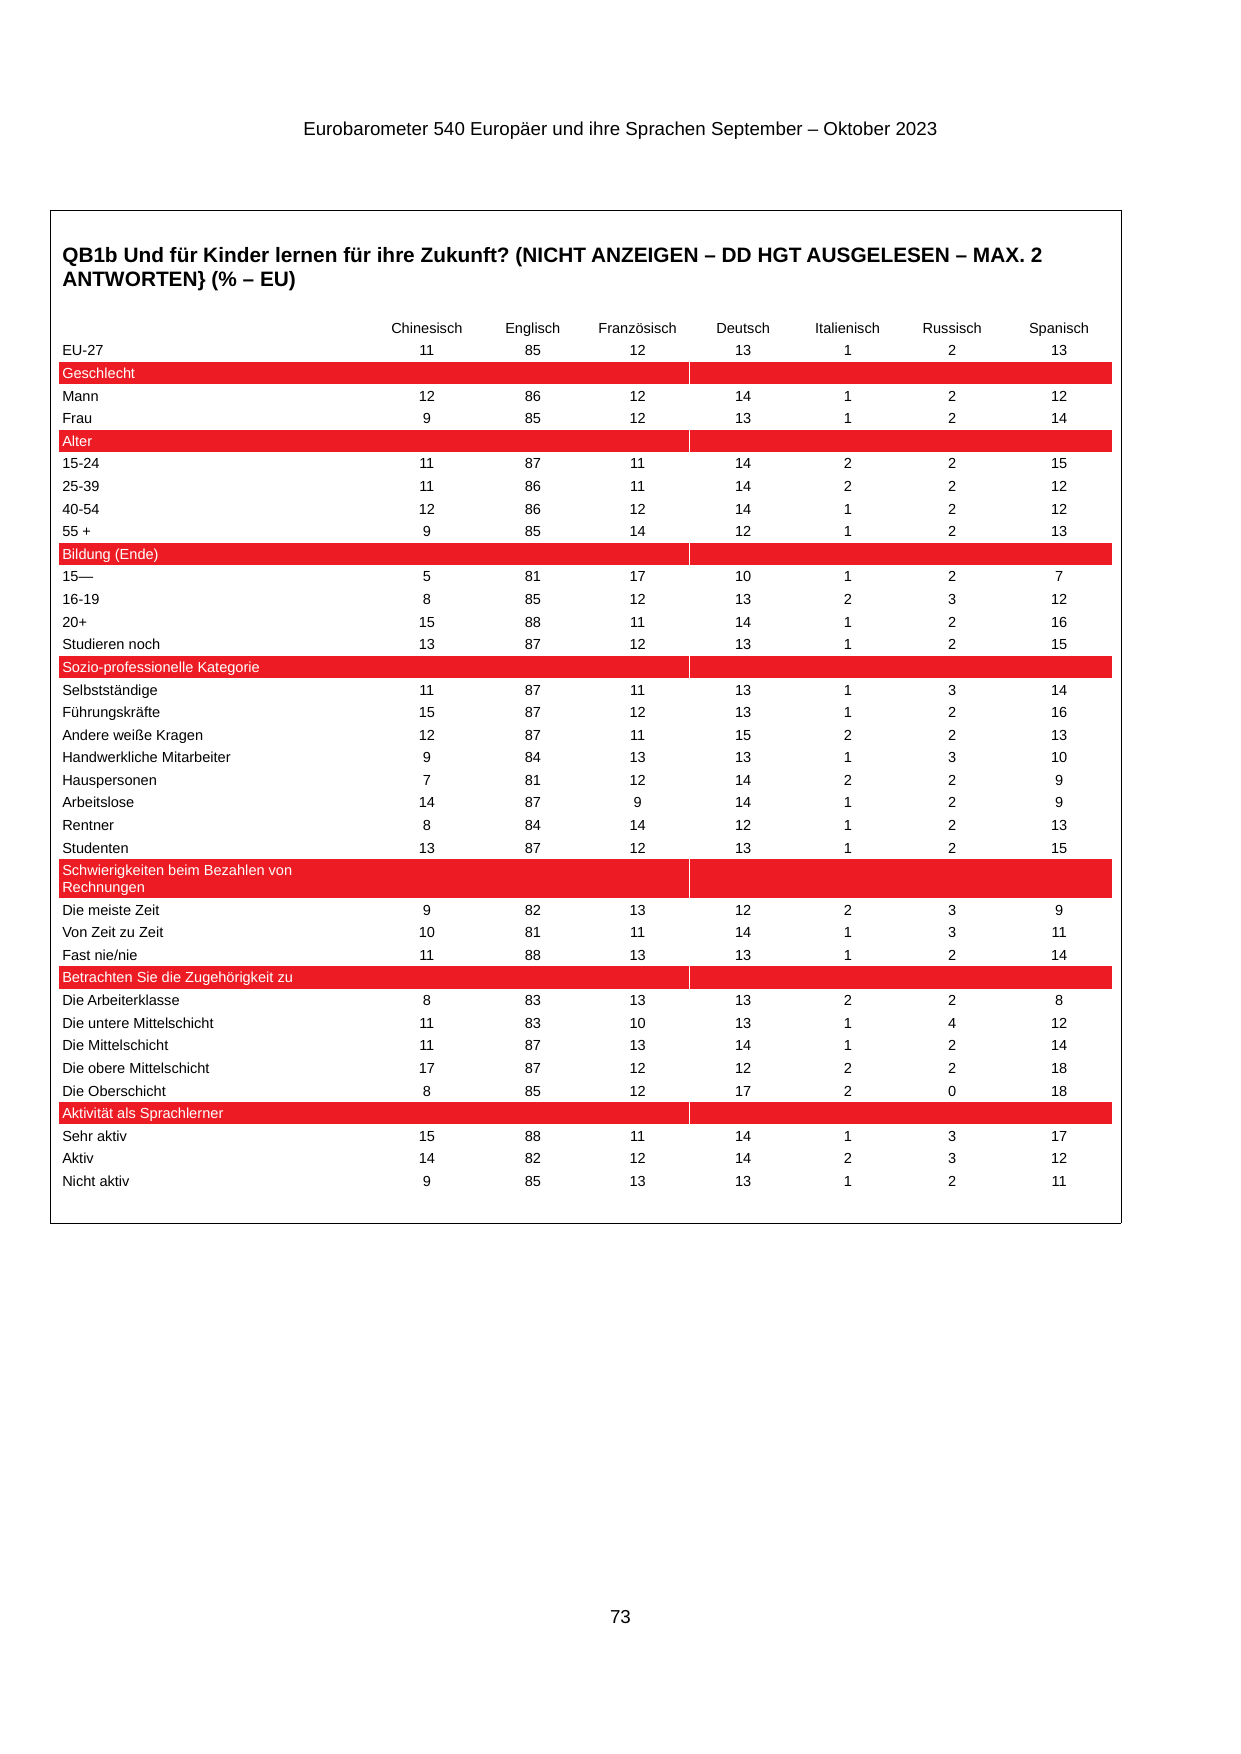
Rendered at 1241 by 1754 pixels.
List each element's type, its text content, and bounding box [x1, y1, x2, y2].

table_cell Bildung (Ende) [59, 543, 373, 565]
table_cell 85 [480, 339, 585, 362]
table_cell 16-19 [59, 588, 373, 610]
table_cell [1005, 1102, 1112, 1124]
table_cell 85 [480, 520, 585, 543]
table_cell [690, 430, 796, 452]
table_cell [1005, 362, 1112, 384]
table_cell [585, 859, 689, 898]
table_cell 87 [480, 701, 585, 723]
table_cell [690, 294, 796, 317]
table_cell Alter [59, 430, 373, 452]
table_cell 11 [1005, 921, 1112, 944]
table_cell Die meiste Zeit [59, 899, 373, 921]
table_cell 1 [796, 565, 899, 588]
table_cell 18 [1005, 1057, 1112, 1079]
table_cell 87 [480, 791, 585, 814]
table_cell [480, 1102, 585, 1124]
table_cell 14 [690, 1147, 796, 1170]
table_cell Schwierigkeiten beim Bezahlen von Rechnungen [59, 859, 373, 898]
table_cell [373, 656, 480, 678]
table_cell [585, 543, 689, 565]
table_cell 86 [480, 384, 585, 407]
table_cell Aktivität als Sprachlerner [59, 1102, 373, 1124]
table_cell 12 [585, 384, 689, 407]
table_cell 1 [796, 791, 899, 814]
table_cell 1 [796, 339, 899, 362]
table_cell 9 [585, 791, 689, 814]
table_cell 15 [373, 701, 480, 723]
table_cell 87 [480, 633, 585, 656]
table_cell 9 [1005, 769, 1112, 791]
table_cell 13 [1005, 724, 1112, 746]
table_cell 14 [690, 769, 796, 791]
table_cell 88 [480, 944, 585, 966]
table_cell 14 [690, 475, 796, 497]
table_cell Hauspersonen [59, 769, 373, 791]
table_cell 1 [796, 814, 899, 836]
table_cell [373, 1102, 480, 1124]
table_cell Rentner [59, 814, 373, 836]
table_cell 13 [585, 899, 689, 921]
table_cell 12 [585, 498, 689, 520]
table_cell 3 [899, 1125, 1005, 1147]
table_cell 13 [585, 746, 689, 769]
table_cell 2 [796, 1079, 899, 1102]
table_cell 9 [373, 520, 480, 543]
table_cell 1 [796, 746, 899, 769]
table_cell 2 [899, 989, 1005, 1011]
table_cell [1005, 966, 1112, 989]
table_cell 14 [1005, 1034, 1112, 1057]
table_cell 1 [796, 1170, 899, 1192]
table_cell 1 [796, 407, 899, 429]
table_cell 2 [899, 944, 1005, 966]
table_cell [480, 294, 585, 317]
table_cell 20+ [59, 610, 373, 633]
table_cell [585, 966, 689, 989]
table_cell 1 [796, 384, 899, 407]
table_cell Frau [59, 407, 373, 429]
table_cell 8 [1005, 989, 1112, 1011]
table_cell Studenten [59, 836, 373, 859]
table_cell 2 [796, 452, 899, 475]
table_cell 81 [480, 565, 585, 588]
table_cell Die Mittelschicht [59, 1034, 373, 1057]
table_cell 2 [899, 769, 1005, 791]
table_cell 11 [373, 339, 480, 362]
table_cell 13 [585, 989, 689, 1011]
table_cell 13 [1005, 814, 1112, 836]
table_cell 2 [899, 610, 1005, 633]
table_cell 83 [480, 989, 585, 1011]
table_cell Von Zeit zu Zeit [59, 921, 373, 944]
table_cell 2 [899, 791, 1005, 814]
table_cell 12 [585, 1079, 689, 1102]
table_cell 2 [796, 724, 899, 746]
table_cell Studieren noch [59, 633, 373, 656]
table_cell 14 [585, 520, 689, 543]
table_cell 12 [1005, 475, 1112, 497]
table_cell Nicht aktiv [59, 1170, 373, 1192]
table_cell [899, 543, 1005, 565]
table_cell 15— [59, 565, 373, 588]
table_cell 10 [690, 565, 796, 588]
table_cell [899, 362, 1005, 384]
table_cell 1 [796, 1125, 899, 1147]
table_cell 87 [480, 1057, 585, 1079]
table_cell 13 [690, 1011, 796, 1034]
table_cell 15 [1005, 452, 1112, 475]
table_cell 15 [1005, 836, 1112, 859]
table_cell [585, 362, 689, 384]
table_cell 14 [585, 814, 689, 836]
table_cell 12 [1005, 384, 1112, 407]
table_cell 12 [585, 588, 689, 610]
table_cell Geschlecht [59, 362, 373, 384]
table_cell [59, 294, 373, 317]
table_cell 13 [690, 588, 796, 610]
table_cell [1005, 656, 1112, 678]
table_cell 2 [899, 633, 1005, 656]
table_cell 1 [796, 944, 899, 966]
table_cell Sehr aktiv [59, 1125, 373, 1147]
table_cell [480, 543, 585, 565]
table_cell [899, 294, 1005, 317]
table_cell 40-54 [59, 498, 373, 520]
table_cell Die untere Mittelschicht [59, 1011, 373, 1034]
table_cell 85 [480, 1079, 585, 1102]
table_cell 14 [690, 1125, 796, 1147]
table_cell 11 [373, 678, 480, 701]
table_cell 7 [1005, 565, 1112, 588]
table_cell 9 [1005, 791, 1112, 814]
table_cell 15-24 [59, 452, 373, 475]
table_cell 3 [899, 899, 1005, 921]
table_cell Englisch [480, 317, 585, 339]
table_cell 11 [373, 1011, 480, 1034]
table_cell [796, 966, 899, 989]
table_cell 2 [899, 836, 1005, 859]
table_cell 12 [585, 1057, 689, 1079]
table_cell 1 [796, 520, 899, 543]
table_cell [585, 294, 689, 317]
table_cell 85 [480, 407, 585, 429]
table_cell 11 [373, 1034, 480, 1057]
table_cell [796, 1102, 899, 1124]
table_cell Italienisch [796, 317, 899, 339]
table_cell [1005, 294, 1112, 317]
table_cell 55 + [59, 520, 373, 543]
table_cell Chinesisch [373, 317, 480, 339]
table_cell [1005, 543, 1112, 565]
table_cell 87 [480, 836, 585, 859]
table_cell 7 [373, 769, 480, 791]
table_cell 11 [373, 452, 480, 475]
table_cell 11 [585, 1125, 689, 1147]
table_cell 88 [480, 610, 585, 633]
table_cell 2 [796, 769, 899, 791]
table_cell 3 [899, 1147, 1005, 1170]
table_cell 2 [899, 520, 1005, 543]
table_cell 9 [373, 746, 480, 769]
table_cell [899, 966, 1005, 989]
table_cell [585, 430, 689, 452]
table_cell 2 [899, 384, 1005, 407]
table_cell [373, 966, 480, 989]
table_cell 13 [690, 989, 796, 1011]
table_cell 85 [480, 1170, 585, 1192]
table_cell 11 [585, 475, 689, 497]
table_cell [480, 656, 585, 678]
table_cell 3 [899, 678, 1005, 701]
table_cell 12 [585, 633, 689, 656]
table_cell Arbeitslose [59, 791, 373, 814]
table_cell 25-39 [59, 475, 373, 497]
table_cell 13 [690, 701, 796, 723]
table_cell 14 [690, 384, 796, 407]
table_cell [690, 859, 796, 898]
table_cell [373, 430, 480, 452]
table_cell 13 [585, 944, 689, 966]
table_cell 1 [796, 610, 899, 633]
table_cell 84 [480, 746, 585, 769]
table_cell 83 [480, 1011, 585, 1034]
table_cell Führungskräfte [59, 701, 373, 723]
table_cell 2 [899, 565, 1005, 588]
table_cell 11 [585, 610, 689, 633]
table_cell [690, 966, 796, 989]
table_cell Andere weiße Kragen [59, 724, 373, 746]
table_cell 13 [690, 746, 796, 769]
table_cell 1 [796, 1034, 899, 1057]
table_cell 2 [899, 814, 1005, 836]
table_cell 12 [585, 701, 689, 723]
table_cell 13 [690, 836, 796, 859]
table_cell 1 [796, 498, 899, 520]
table_cell 13 [690, 339, 796, 362]
table_cell 13 [690, 1170, 796, 1192]
table_cell 3 [899, 746, 1005, 769]
table_cell 17 [1005, 1125, 1112, 1147]
table_cell 12 [373, 498, 480, 520]
table_cell [690, 1102, 796, 1124]
table_cell 2 [899, 1034, 1005, 1057]
table_cell 13 [373, 633, 480, 656]
table_cell [690, 362, 796, 384]
table_cell 2 [899, 475, 1005, 497]
table_cell 87 [480, 678, 585, 701]
table_cell 2 [899, 339, 1005, 362]
table_cell 10 [585, 1011, 689, 1034]
table_cell 13 [1005, 339, 1112, 362]
table_cell [585, 656, 689, 678]
table_cell 81 [480, 921, 585, 944]
table_cell 84 [480, 814, 585, 836]
table_cell Russisch [899, 317, 1005, 339]
table_cell 1 [796, 836, 899, 859]
table_cell 10 [1005, 746, 1112, 769]
table_cell [373, 294, 480, 317]
table_cell 86 [480, 498, 585, 520]
table_cell 0 [899, 1079, 1005, 1102]
table_cell 11 [373, 475, 480, 497]
table_cell [585, 1102, 689, 1124]
table_cell Aktiv [59, 1147, 373, 1170]
table_cell 85 [480, 588, 585, 610]
table_cell [690, 543, 796, 565]
table_cell 13 [585, 1170, 689, 1192]
table_cell 14 [690, 498, 796, 520]
table_cell [480, 430, 585, 452]
table_cell [1005, 430, 1112, 452]
table_cell 17 [690, 1079, 796, 1102]
table_cell 2 [899, 1170, 1005, 1192]
table_cell 2 [899, 701, 1005, 723]
table_cell Französisch [585, 317, 689, 339]
table_cell 1 [796, 701, 899, 723]
table_cell 12 [585, 339, 689, 362]
table_cell 9 [373, 899, 480, 921]
table_cell 11 [585, 724, 689, 746]
table_cell 11 [585, 452, 689, 475]
table_cell 12 [1005, 498, 1112, 520]
table_cell 81 [480, 769, 585, 791]
table_cell 12 [585, 836, 689, 859]
table_cell 16 [1005, 610, 1112, 633]
table_cell 14 [1005, 944, 1112, 966]
table_cell 9 [373, 407, 480, 429]
table_cell 87 [480, 452, 585, 475]
table_cell Spanisch [1005, 317, 1112, 339]
table_cell 8 [373, 1079, 480, 1102]
table_cell 12 [373, 384, 480, 407]
table_cell 14 [690, 921, 796, 944]
table_cell 3 [899, 588, 1005, 610]
table_cell Fast nie/nie [59, 944, 373, 966]
table_cell [899, 859, 1005, 898]
table_cell 18 [1005, 1079, 1112, 1102]
table_cell 2 [796, 1147, 899, 1170]
table_cell 17 [373, 1057, 480, 1079]
table_cell [796, 362, 899, 384]
table_cell 14 [373, 1147, 480, 1170]
table_cell 13 [690, 678, 796, 701]
table_cell 12 [585, 769, 689, 791]
table_cell 13 [373, 836, 480, 859]
table_cell EU-27 [59, 339, 373, 362]
table_cell [373, 859, 480, 898]
table_cell 3 [899, 921, 1005, 944]
table_cell 8 [373, 588, 480, 610]
table_cell [796, 430, 899, 452]
table_cell 87 [480, 1034, 585, 1057]
table_cell 82 [480, 899, 585, 921]
table_cell 88 [480, 1125, 585, 1147]
table_cell 13 [690, 633, 796, 656]
table_cell [373, 543, 480, 565]
table_cell [1005, 859, 1112, 898]
table_cell 1 [796, 1011, 899, 1034]
table_cell 2 [796, 475, 899, 497]
table_cell 8 [373, 814, 480, 836]
table_cell [899, 656, 1005, 678]
table_cell 8 [373, 989, 480, 1011]
table_cell 11 [1005, 1170, 1112, 1192]
table_cell Die obere Mittelschicht [59, 1057, 373, 1079]
table_cell 12 [690, 1057, 796, 1079]
table_cell 13 [585, 1034, 689, 1057]
table_cell [59, 317, 373, 339]
table_cell 12 [1005, 1011, 1112, 1034]
table_cell 9 [1005, 899, 1112, 921]
table_cell Mann [59, 384, 373, 407]
table_cell 2 [899, 407, 1005, 429]
table_cell 15 [373, 1125, 480, 1147]
table_cell 17 [585, 565, 689, 588]
table_cell 12 [1005, 588, 1112, 610]
table_cell 14 [690, 452, 796, 475]
table_cell 14 [1005, 407, 1112, 429]
table_cell 14 [690, 1034, 796, 1057]
table_cell [796, 859, 899, 898]
table_cell 15 [373, 610, 480, 633]
table_cell 12 [690, 520, 796, 543]
table_cell 10 [373, 921, 480, 944]
table_cell Handwerkliche Mitarbeiter [59, 746, 373, 769]
table_cell 11 [585, 921, 689, 944]
table_cell 86 [480, 475, 585, 497]
table_cell 13 [1005, 520, 1112, 543]
table_cell 12 [585, 1147, 689, 1170]
table_cell 1 [796, 678, 899, 701]
table_cell Betrachten Sie die Zugehörigkeit zu [59, 966, 373, 989]
table_cell 2 [899, 1057, 1005, 1079]
table_cell Die Oberschicht [59, 1079, 373, 1102]
table_cell Selbstständige [59, 678, 373, 701]
table_cell 14 [690, 610, 796, 633]
table_cell [480, 859, 585, 898]
table_cell 2 [796, 588, 899, 610]
table_cell 87 [480, 724, 585, 746]
table_cell 15 [690, 724, 796, 746]
table_cell 11 [585, 678, 689, 701]
table_cell 82 [480, 1147, 585, 1170]
table_cell 12 [373, 724, 480, 746]
table_cell 15 [1005, 633, 1112, 656]
table_cell [899, 430, 1005, 452]
table_cell Die Arbeiterklasse [59, 989, 373, 1011]
table_cell 11 [373, 944, 480, 966]
table_cell 9 [373, 1170, 480, 1192]
table_cell 12 [585, 407, 689, 429]
table_cell [796, 294, 899, 317]
table_cell Deutsch [690, 317, 796, 339]
table_cell [373, 362, 480, 384]
table_cell 12 [690, 814, 796, 836]
table_cell 2 [796, 989, 899, 1011]
table_cell 2 [796, 1057, 899, 1079]
table_cell [796, 656, 899, 678]
table_cell 16 [1005, 701, 1112, 723]
table_cell 13 [690, 407, 796, 429]
table_cell 2 [899, 724, 1005, 746]
table_cell [796, 543, 899, 565]
table_cell 2 [899, 498, 1005, 520]
table_cell [690, 656, 796, 678]
table_cell 1 [796, 633, 899, 656]
table_cell [480, 966, 585, 989]
table_cell Sozio-professionelle Kategorie [59, 656, 373, 678]
table_cell 14 [373, 791, 480, 814]
table_cell 4 [899, 1011, 1005, 1034]
table_cell [480, 362, 585, 384]
table_cell 13 [690, 944, 796, 966]
table_cell 2 [796, 899, 899, 921]
table_cell 12 [1005, 1147, 1112, 1170]
table_cell 12 [690, 899, 796, 921]
table_cell 14 [1005, 678, 1112, 701]
table_cell 14 [690, 791, 796, 814]
table_cell [899, 1102, 1005, 1124]
table_cell 1 [796, 921, 899, 944]
table_header QB1b Und für Kinder lernen für ihre Zukunft? (NICHT ANZEIGEN – DD HGT AUSGELESEN – MAX. 2 ANTWORTEN} (% – EU) [59, 240, 1112, 294]
table_cell 2 [899, 452, 1005, 475]
table_cell 5 [373, 565, 480, 588]
